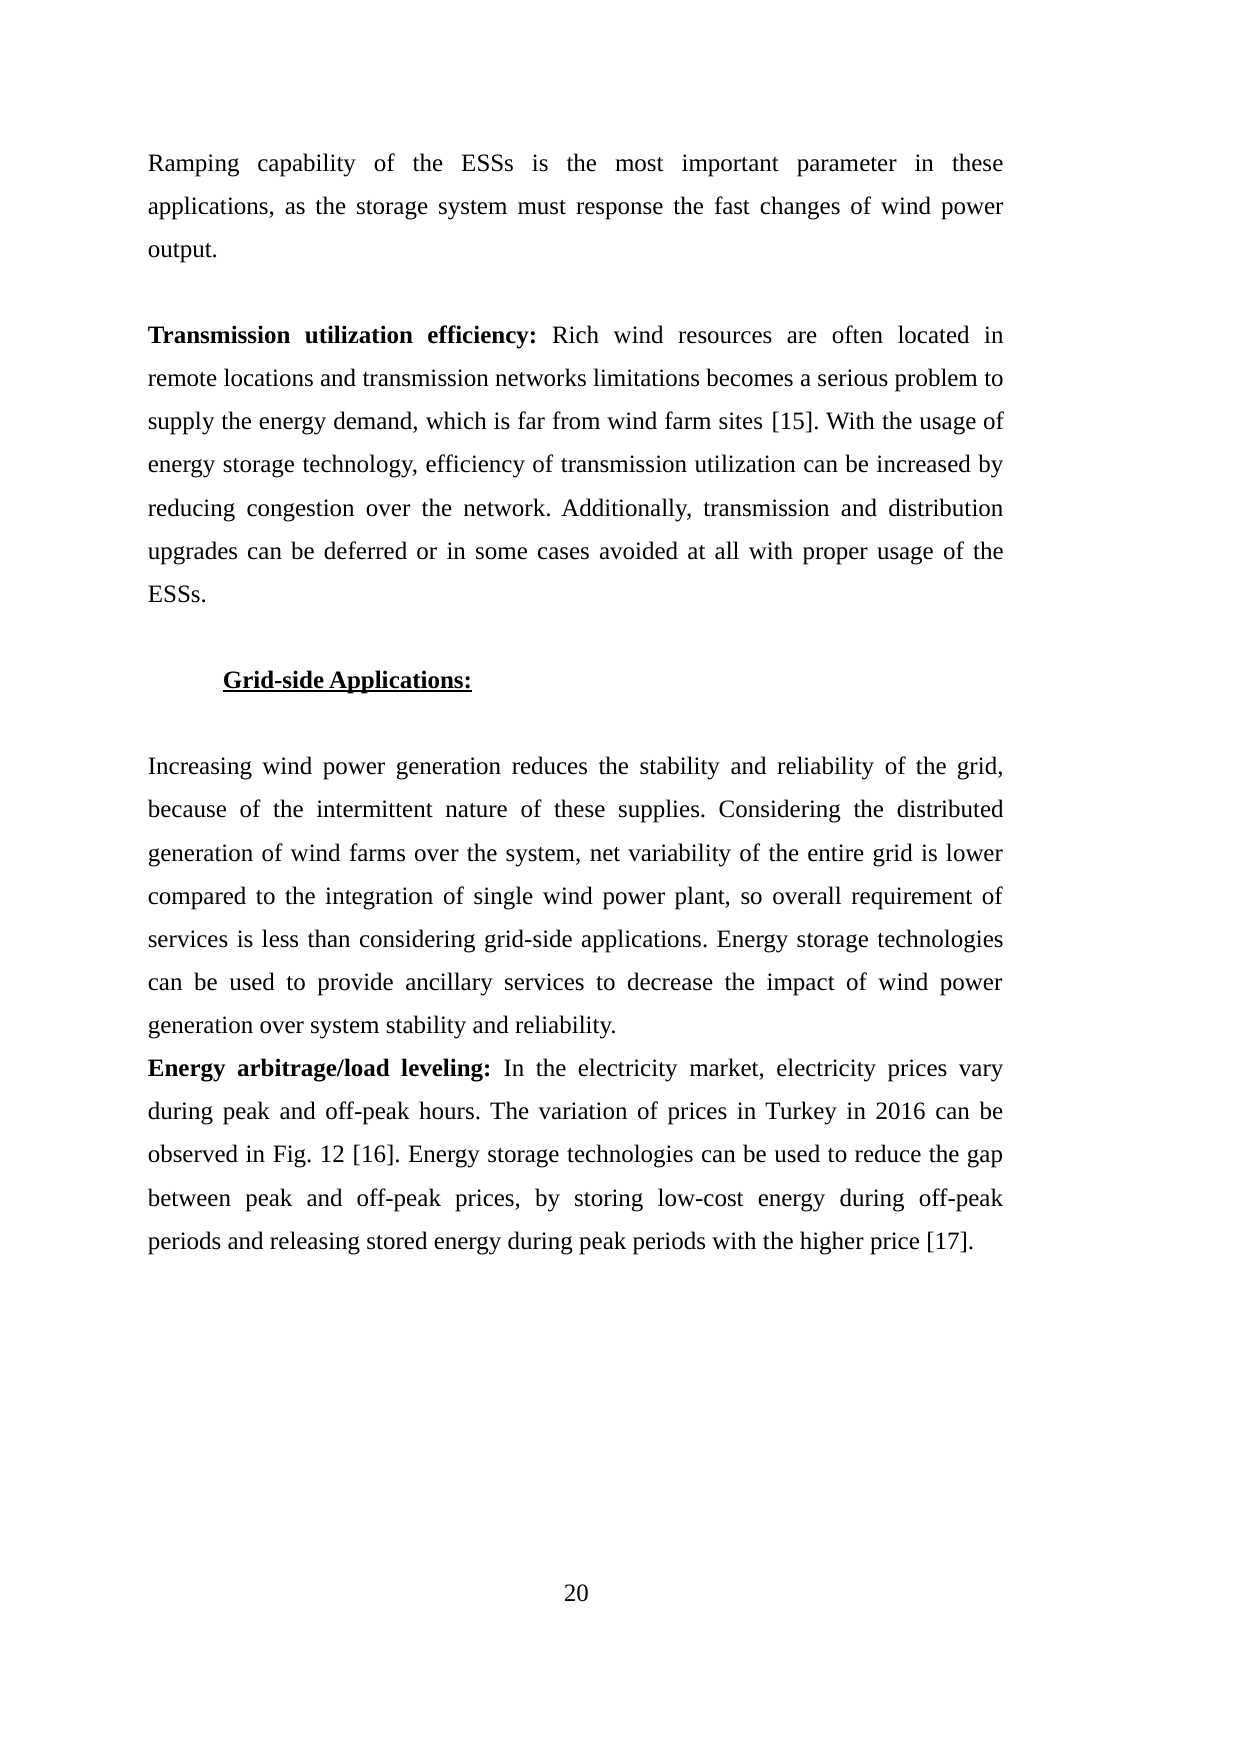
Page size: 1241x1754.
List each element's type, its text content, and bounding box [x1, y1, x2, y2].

subtitle Grid-side Applications: [148, 665, 1004, 694]
text Energy arbitrage/load leveling: In the electricity market, electricity prices vary during peak and off-peak hours. The variation of prices in Turkey in 2016 can be observed in Fig. 12 [16]. Energy storage technologies can be used to reduce the gap between peak and off-peak prices, by storing low-cost energy during off-peak periods and releasing stored energy during peak periods with the higher price [17]. [148, 1053, 1004, 1254]
text Ramping capability of the ESSs is the most important parameter in these applications, as the storage system must response the fast changes of wind power output. [148, 148, 1004, 263]
text Increasing wind power generation reduces the stability and reliability of the grid, because of the intermittent nature of these supplies. Considering the distributed generation of wind farms over the system, net variability of the entire grid is lower compared to the integration of single wind power plant, so overall requirement of services is less than considering grid-side applications. Energy storage technologies can be used to provide ancillary services to decrease the impact of wind power generation over system stability and reliability. [148, 751, 1004, 1039]
text Transmission utilization efficiency: Rich wind resources are often located in remote locations and transmission networks limitations becomes a serious problem to supply the energy demand, which is far from wind farm sites [15]. With the usage of energy storage technology, efficiency of transmission utilization can be increased by reducing congestion over the network. Additionally, transmission and distribution upgrades can be deferred or in some cases avoided at all with proper usage of the ESSs. [148, 320, 1004, 608]
